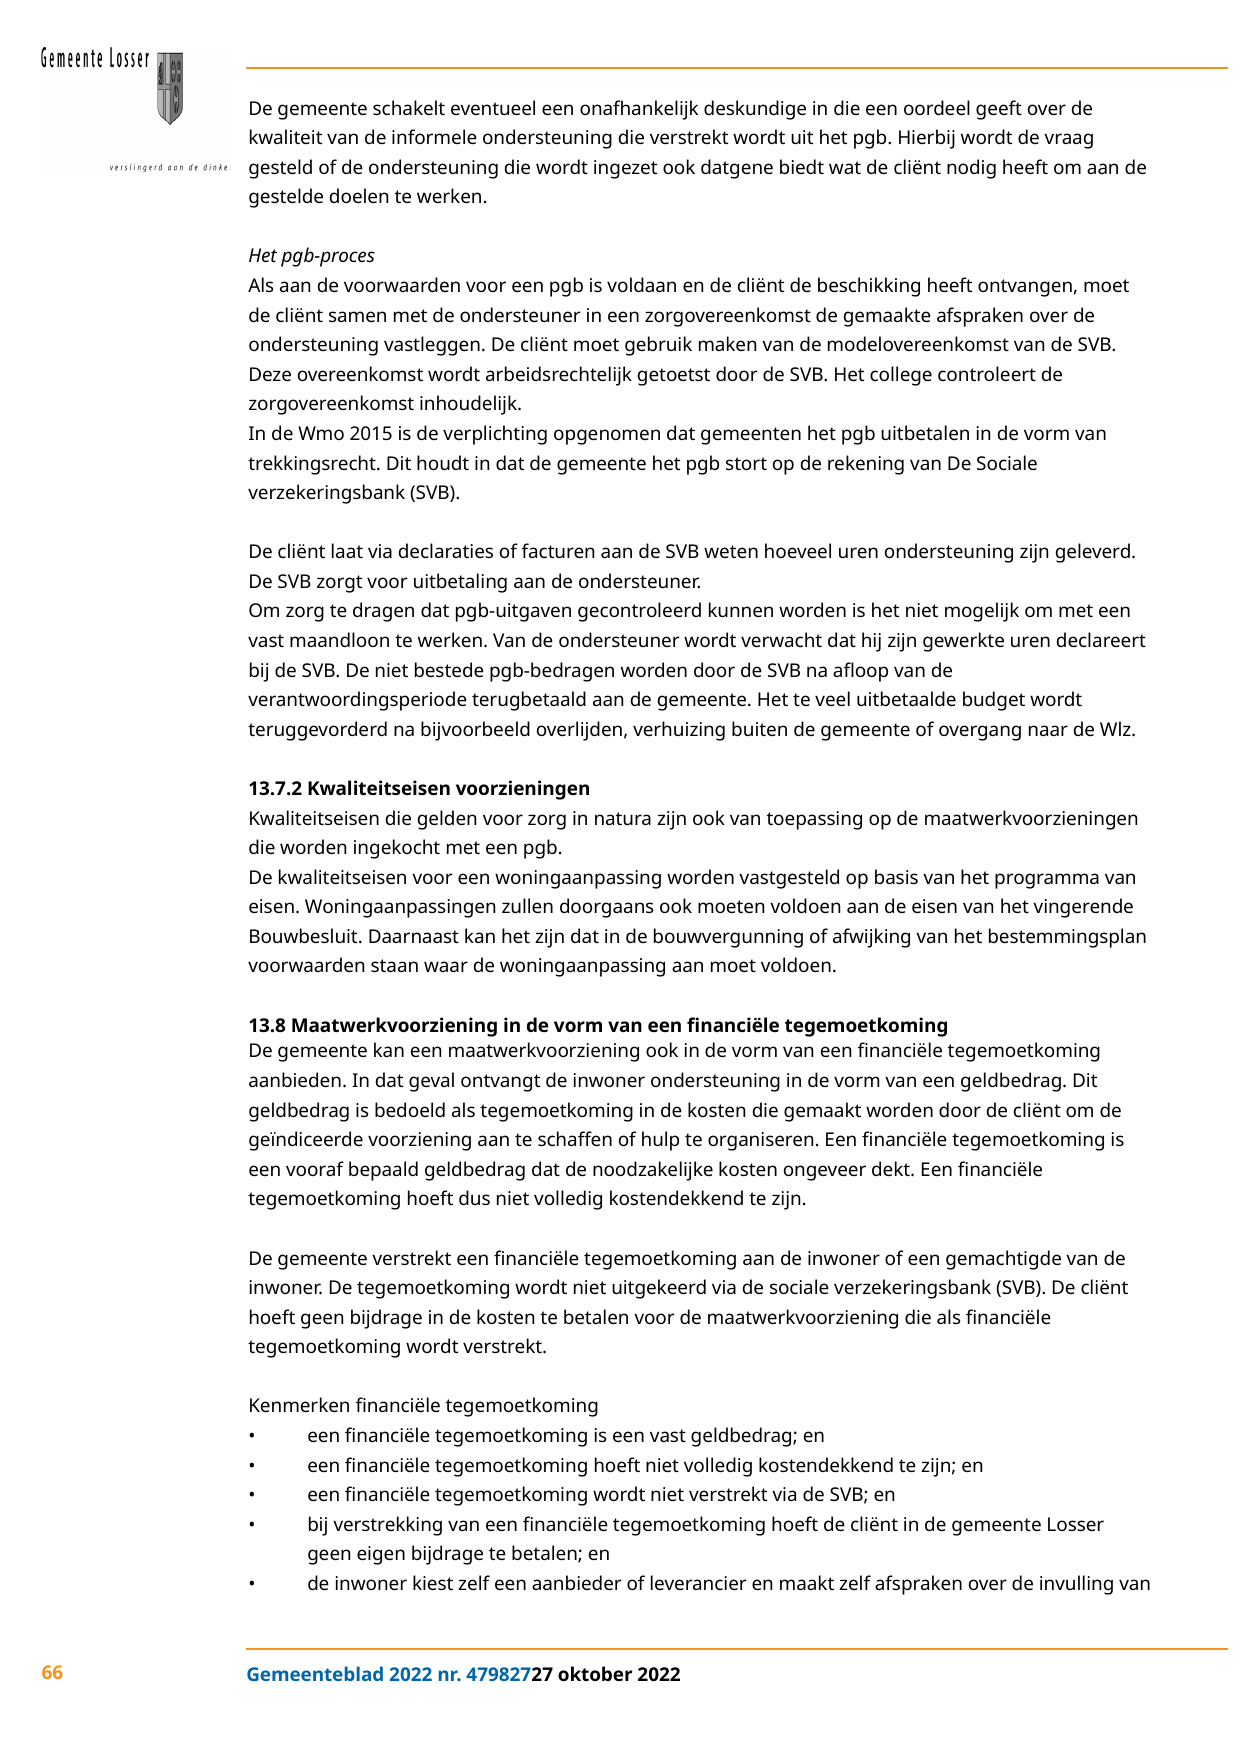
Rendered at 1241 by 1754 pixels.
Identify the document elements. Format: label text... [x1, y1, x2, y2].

text De cliënt laat via declaraties of facturen aan de SVB weten hoeveel uren ondersteuning zijn geleverd. De SVB zorgt voor uitbetaling aan de ondersteuner. [248, 538, 1152, 594]
text De gemeente schakelt eventueel een onafhankelijk deskundige in die een oordeel geeft over de kwaliteit van de informele ondersteuning die verstrekt wordt uit het pgb. Hierbij wordt de vraag gesteld of de ondersteuning die wordt ingezet ook datgene biedt wat de cliënt nodig heeft om aan de gestelde doelen te werken. [248, 95, 1152, 209]
text De gemeente verstrekt een financiële tegemoetkoming aan de inwoner of een gemachtigde van de inwoner. De tegemoetkoming wordt niet uitgekeerd via de sociale verzekeringsbank (SVB). De cliënt hoeft geen bijdrage in de kosten te betalen voor de maatwerkvoorziening die als financiële tegemoetkoming wordt verstrekt. [248, 1245, 1152, 1359]
text Kwaliteitseisen die gelden voor zorg in natura zijn ook van toepassing op de maatwerkvoorzieningen die worden ingekocht met een pgb. [248, 805, 1152, 860]
list bij verstrekking van een financiële tegemoetkoming hoeft de cliënt in de gemeente Losser geen eigen bijdrage te betalen; en [248, 1511, 1152, 1566]
text De kwaliteitseisen voor een woningaanpassing worden vastgesteld op basis van het programma van eisen. Woningaanpassingen zullen doorgaans ook moeten voldoen aan de eisen van het vingerende Bouwbesluit. Daarnaast kan het zijn dat in de bouwvergunning of afwijking van het bestemmingsplan voorwaarden staan waar de woningaanpassing aan moet voldoen. [248, 864, 1152, 978]
text Het pgb-proces [248, 243, 1152, 268]
text De gemeente kan een maatwerkvoorziening ook in de vorm van een financiële tegemoetkoming aanbieden. In dat geval ontvangt de inwoner ondersteuning in de vorm van een geldbedrag. Dit geldbedrag is bedoeld als tegemoetkoming in de kosten die gemaakt worden door de cliënt om de geïndiceerde voorziening aan te schaffen of hulp te organiseren. Een financiële tegemoetkoming is een vooraf bepaald geldbedrag dat de noodzakelijke kosten ongeveer dekt. Een financiële tegemoetkoming hoeft dus niet volledig kostendekkend te zijn. [248, 1038, 1152, 1211]
text In de Wmo 2015 is de verplichting opgenomen dat gemeenten het pgb uitbetalen in de vorm van trekkingsrecht. Dit houdt in dat de gemeente het pgb stort op de rekening van De Sociale verzekeringsbank (SVB). [248, 420, 1152, 505]
text 13.8 Maatwerkvoorziening in de vorm van een financiële tegemoetkoming [248, 1012, 1152, 1038]
list een financiële tegemoetkoming hoeft niet volledig kostendekkend te zijn; en [248, 1452, 1152, 1477]
text Als aan de voorwaarden voor een pgb is voldaan en de cliënt de beschikking heeft ontvangen, moet de cliënt samen met de ondersteuner in een zorgovereenkomst de gemaakte afspraken over de ondersteuning vastleggen. De cliënt moet gebruik maken van de modelovereenkomst van de SVB. Deze overeenkomst wordt arbeidsrechtelijk getoetst door de SVB. Het college controleert de zorgovereenkomst inhoudelijk. [248, 272, 1152, 416]
list een financiële tegemoetkoming wordt niet verstrekt via de SVB; en [248, 1481, 1152, 1507]
text 13.7.2 Kwaliteitseisen voorzieningen [248, 775, 1152, 801]
text Kenmerken financiële tegemoetkoming [248, 1393, 1152, 1418]
list de inwoner kiest zelf een aanbieder of leverancier en maakt zelf afspraken over de invulling van [248, 1570, 1152, 1596]
picture [41, 47, 231, 172]
list een financiële tegemoetkoming is een vast geldbedrag; en [248, 1422, 1152, 1448]
text Om zorg te dragen dat pgb-uitgaven gecontroleerd kunnen worden is het niet mogelijk om met een vast maandloon te werken. Van de ondersteuner wordt verwacht dat hij zijn gewerkte uren declareert bij de SVB. De niet bestede pgb-bedragen worden door de SVB na afloop van de verantwoordingsperiode terugbetaald aan de gemeente. Het te veel uitbetaalde budget wordt teruggevorderd na bijvoorbeeld overlijden, verhuizing buiten de gemeente of overgang naar de Wlz. [248, 598, 1152, 742]
